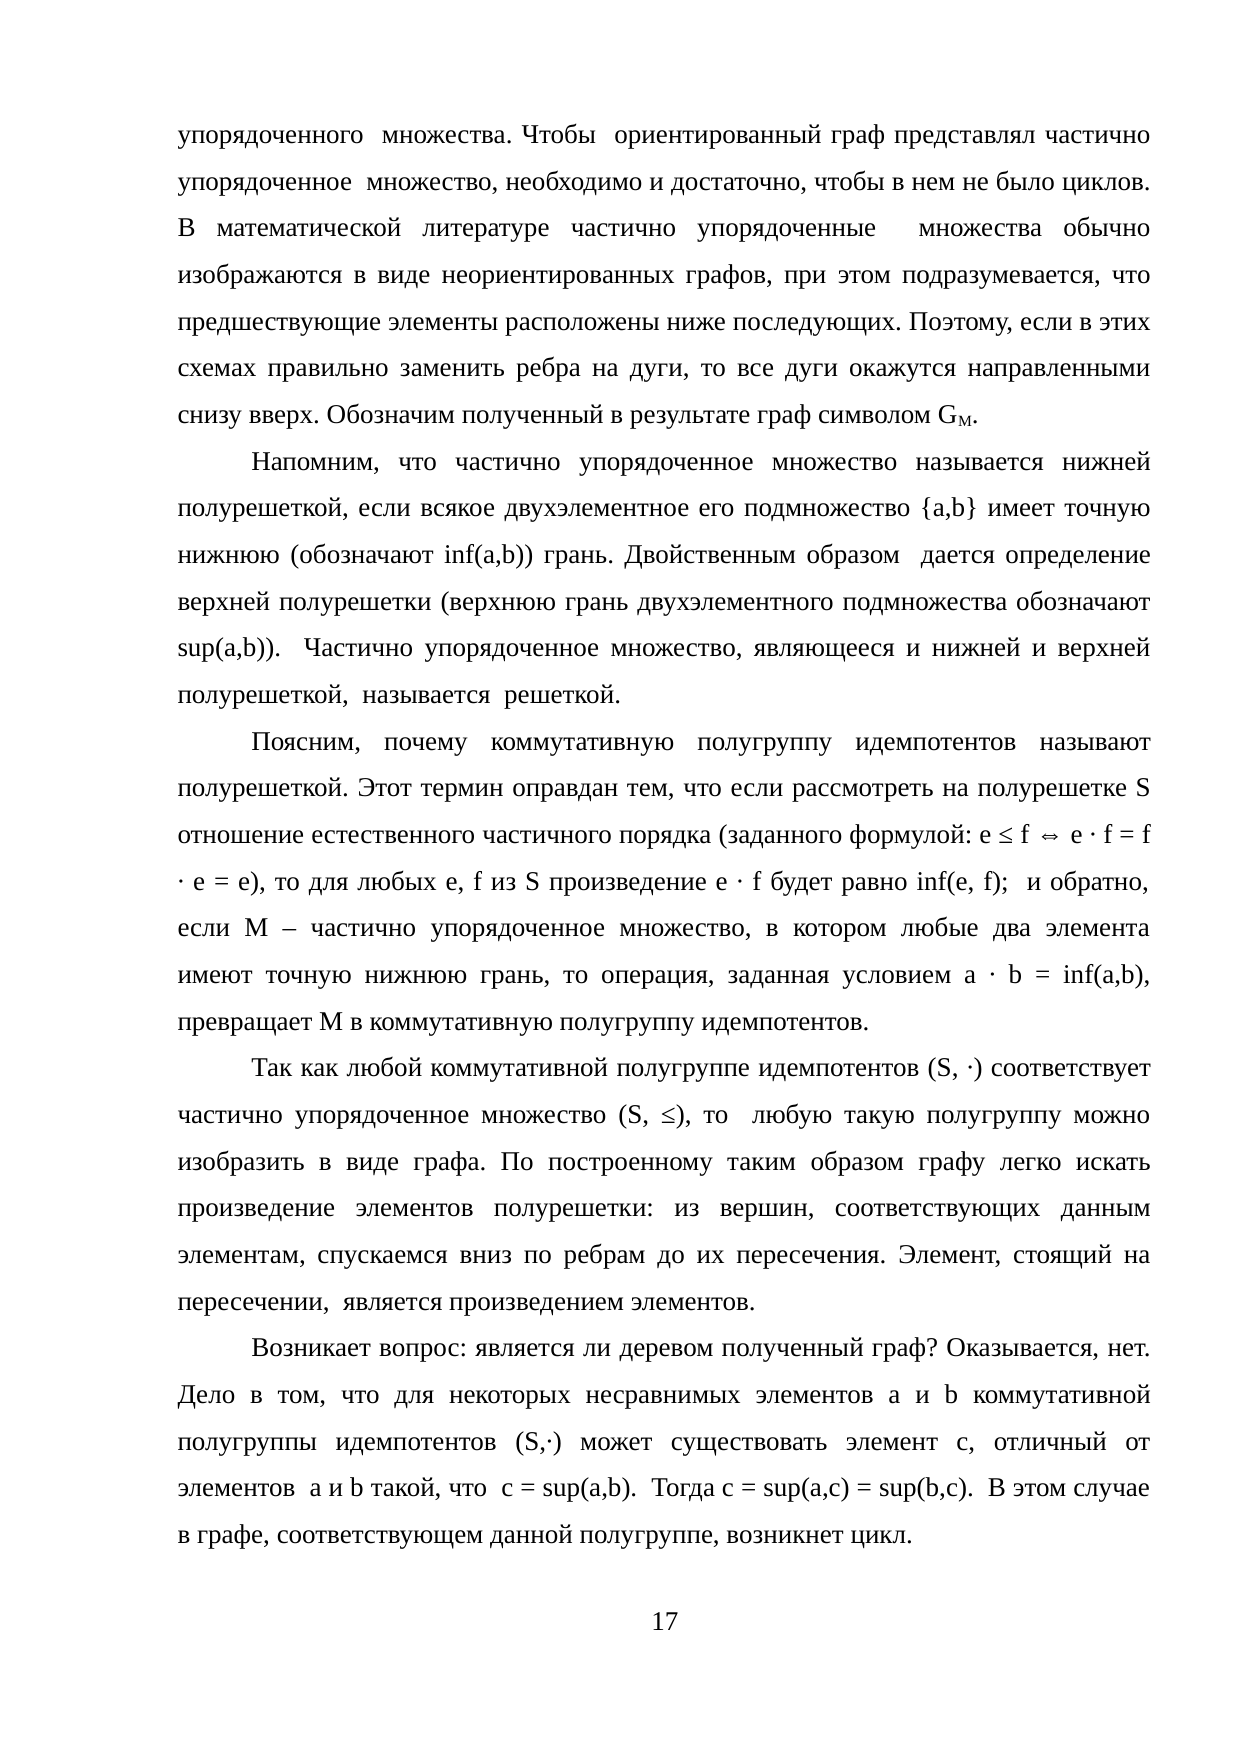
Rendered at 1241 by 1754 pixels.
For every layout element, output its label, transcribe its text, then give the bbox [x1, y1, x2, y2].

text упорядоченного множества. Чтобы ориентированный граф представлял частично упорядоченное множество, необходимо и достаточно, чтобы в нем не было циклов. В математической литературе частично упорядоченные множества обычно изображаются в виде неориентированных графов, при этом подразумевается, что предшествующие элементы расположены ниже последующих. Поэтому, если в этих схемах правильно заменить ребра на дуги, то все дуги окажутся направленными снизу вверх. Обозначим полученный в результате граф символом GM. [177, 118, 1152, 429]
text Так как любой коммутативной полугруппе идемпотентов (S, ∙) соответствует частично упорядоченное множество (S, ≤), то любую такую полугруппу можно изобразить в виде графа. По построенному таким образом графу легко искать произведение элементов полурешетки: из вершин, соответствующих данным элементам, спускаемся вниз по ребрам до их пересечения. Элемент, стоящий на пересечении, является произведением элементов. [177, 1051, 1152, 1316]
text Поясним, почему коммутативную полугруппу идемпотентов называют полурешеткой. Этот термин оправдан тем, что если рассмотреть на полурешетке S отношение естественного частичного порядка (заданного формулой: e ≤ f ⇔ e ∙ f = f ∙ e = e), то для любых e, f из S произведение e ∙ f будет равно inf(e, f); и обратно, если M – частично упорядоченное множество, в котором любые два элемента имеют точную нижнюю грань, то операция, заданная условием a ∙ b = inf(a,b), превращает M в коммутативную полугруппу идемпотентов. [177, 725, 1152, 1036]
text Напомним, что частично упорядоченное множество называется нижней полурешеткой, если всякое двухэлементное его подмножество {a,b} имеет точную нижнюю (обозначают inf(a,b)) грань. Двойственным образом дается определение верхней полурешетки (верхнюю грань двухэлементного подмножества обозначают sup(a,b)). Частично упорядоченное множество, являющееся и нижней и верхней полурешеткой, называется решеткой. [177, 445, 1152, 709]
text Возникает вопрос: является ли деревом полученный граф? Оказывается, нет. Дело в том, что для некоторых несравнимых элементов a и b коммутативной полугруппы идемпотентов (S,∙) может существовать элемент c, отличный от элементов a и b такой, что c = sup(a,b). Тогда c = sup(a,c) = sup(b,c). В этом случае в графе, соответствующем данной полугруппе, возникнет цикл. [177, 1331, 1152, 1549]
